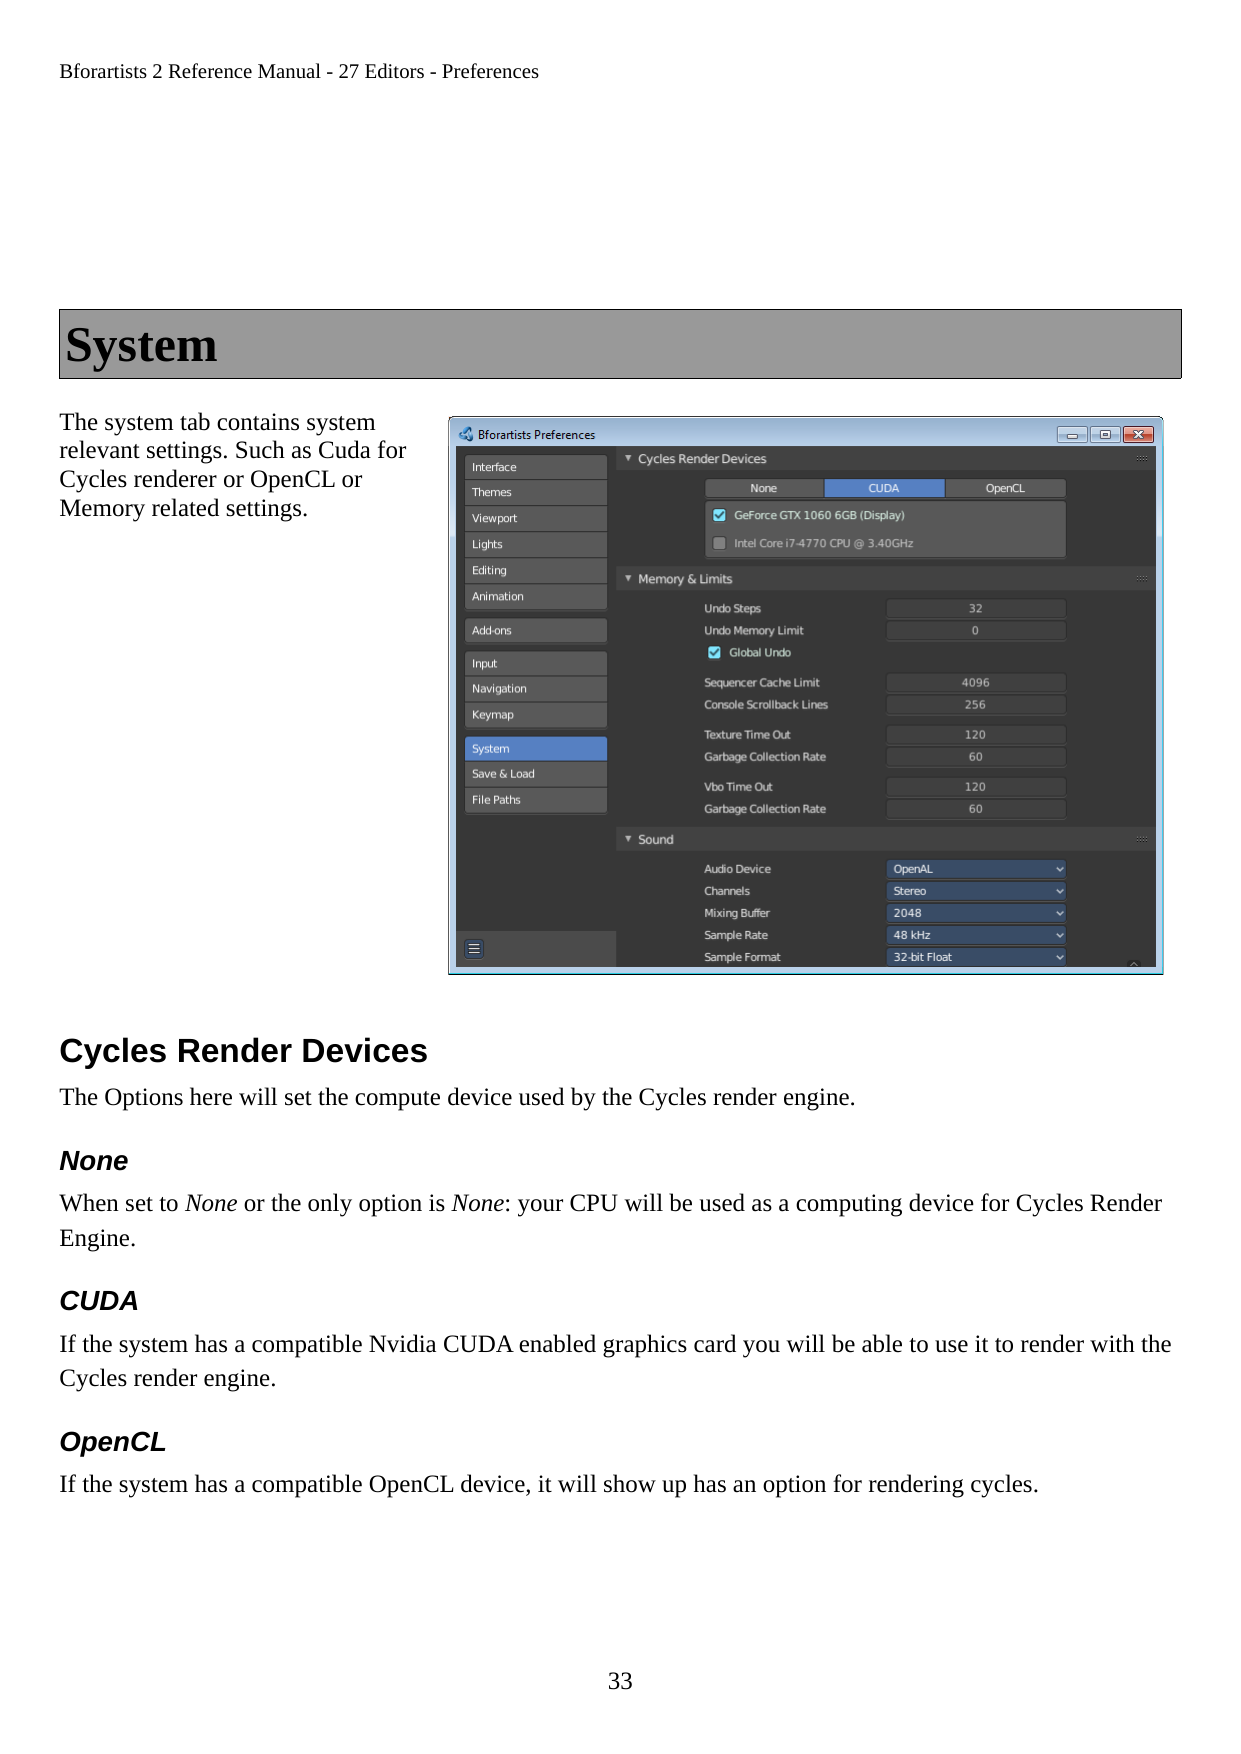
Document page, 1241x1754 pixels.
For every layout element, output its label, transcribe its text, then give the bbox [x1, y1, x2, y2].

picture [448, 416, 1164, 975]
subtitle CUDA [59, 1284, 1181, 1316]
text When set to None or the only option is None: your CPU will be used as a computing device for Cycles Render Engine. [59, 1188, 1181, 1252]
subtitle None [59, 1144, 1181, 1176]
text The system tab contains system relevant settings. Such as Cuda for Cycles renderer or OpenCL or Memory related settings. [59, 407, 1181, 522]
subtitle OpenCL [59, 1425, 1181, 1457]
text If the system has a compatible Nvidia CUDA enabled graphics card you will be able to use it to render with the Cycles render engine. [59, 1329, 1181, 1392]
subtitle Cycles Render Devices [59, 1031, 1181, 1070]
table_header System [60, 310, 1181, 378]
text The Options here will set the compute device used by the Cycles render engine. [59, 1082, 1181, 1111]
text If the system has a compatible OpenCL device, it will show up has an option for rendering cycles. [59, 1469, 1181, 1498]
